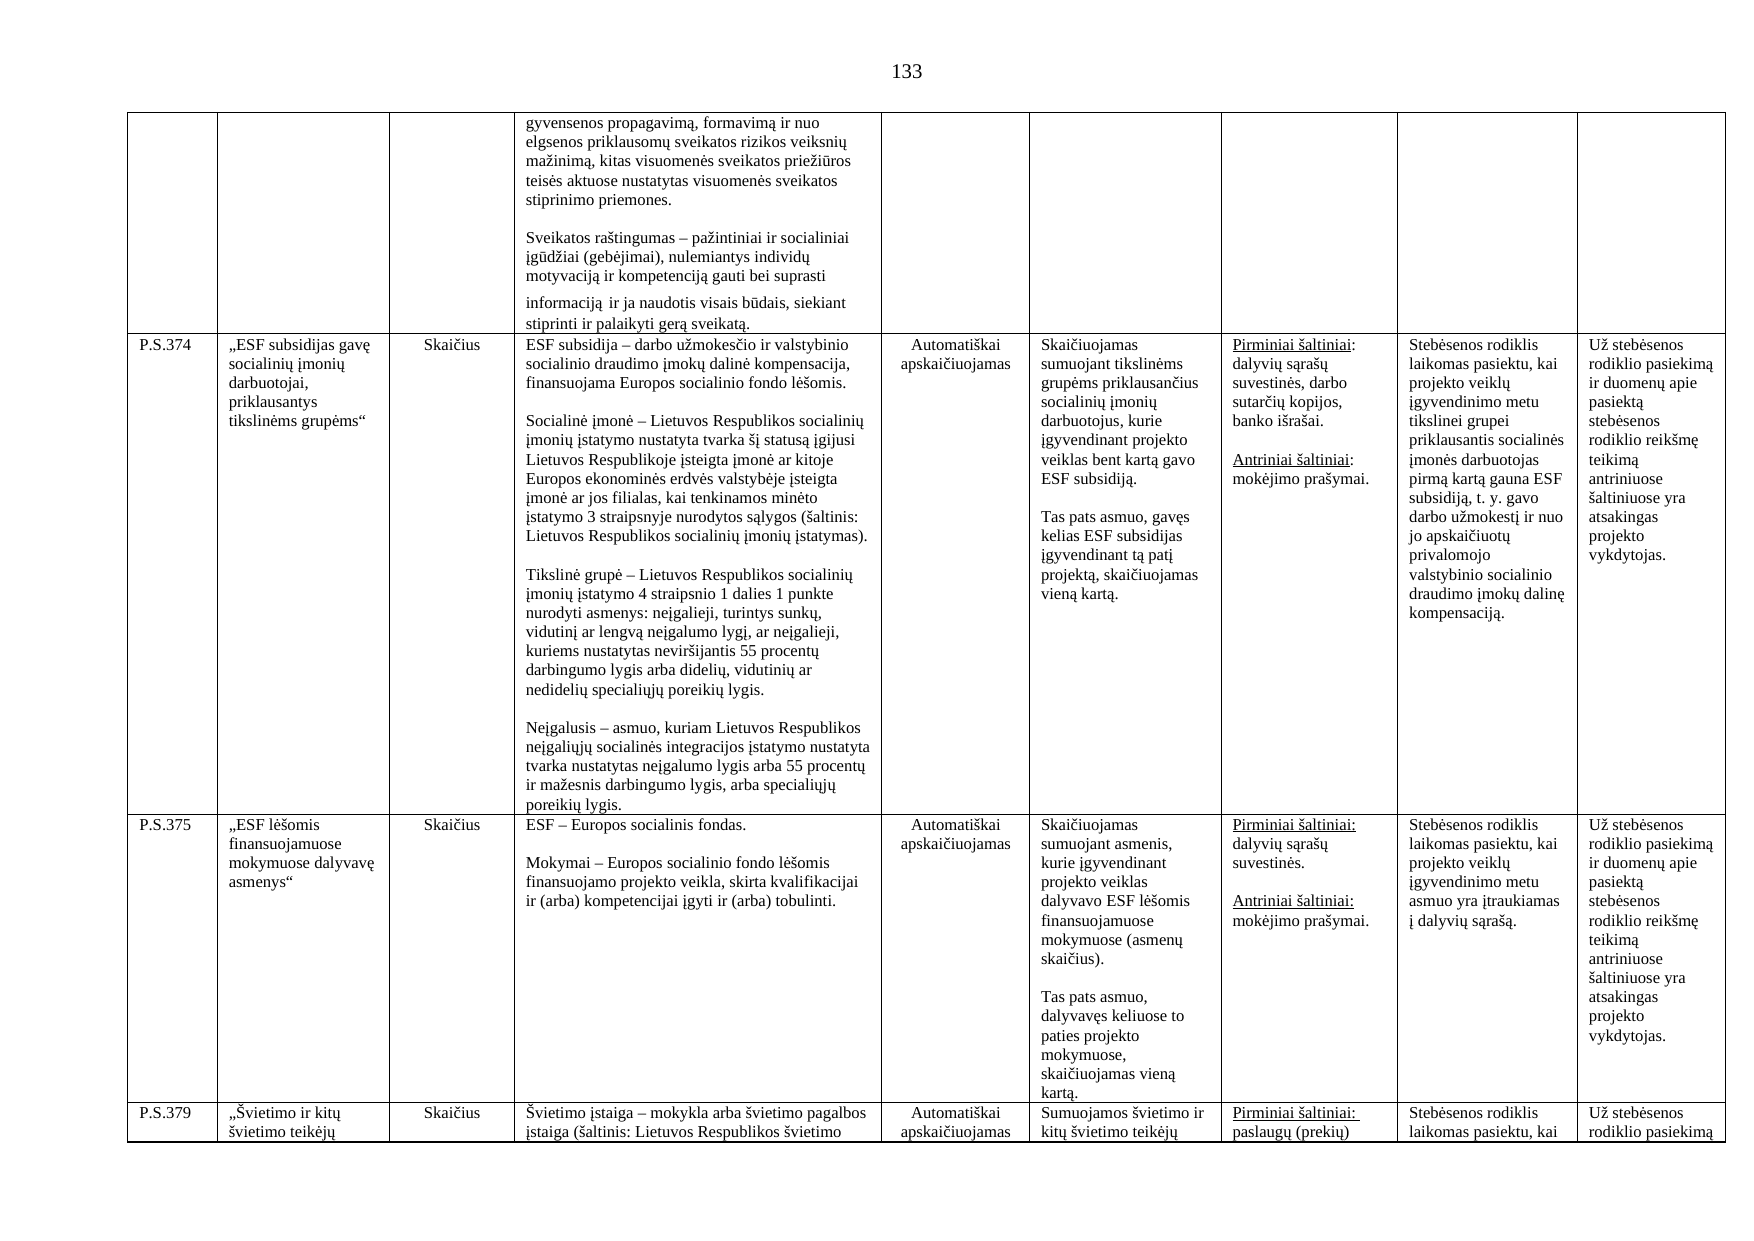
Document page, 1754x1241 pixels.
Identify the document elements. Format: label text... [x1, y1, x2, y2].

table_cell Automatiškai apskaičiuojamas [882, 334, 1029, 813]
table_cell „Švietimo ir kitų švietimo teikėjų [218, 1103, 389, 1141]
table_cell Skaičius [390, 334, 514, 813]
table_cell [1578, 113, 1725, 333]
table_cell gyvensenos propagavimą, formavimą ir nuo elgsenos priklausomų sveikatos rizikos veiksnių mažinimą, kitas visuomenės sveikatos priežiūros teisės aktuose nustatytas visuomenės sveikatos stiprinimo priemones. Sveikatos raštingumas – pažintiniai ir socialiniai įgūdžiai (gebėjimai), nulemiantys individų motyvaciją ir kompetenciją gauti bei suprasti informaciją ir ja naudotis visais būdais, siekiant stiprinti ir palaikyti gerą sveikatą. [515, 113, 881, 333]
table_cell P.S.374 [128, 334, 217, 813]
table_cell [218, 113, 389, 333]
table_cell [128, 113, 217, 333]
table_cell Stebėsenos rodiklis laikomas pasiektu, kai projekto veiklų įgyvendinimo metu tikslinei grupei priklausantis socialinės įmonės darbuotojas pirmą kartą gauna ESF subsidiją, t. y. gavo darbo užmokestį ir nuo jo apskaičiuotų privalomojo valstybinio socialinio draudimo įmokų dalinę kompensaciją. [1398, 334, 1577, 813]
table_cell Sumuojamos švietimo ir kitų švietimo teikėjų [1030, 1103, 1221, 1141]
table_cell [1030, 113, 1221, 333]
table_cell Skaičius [390, 815, 514, 1102]
table_cell Stebėsenos rodiklis laikomas pasiektu, kai projekto veiklų įgyvendinimo metu asmuo yra įtraukiamas į dalyvių sąrašą. [1398, 815, 1577, 1102]
table_cell ESF – Europos socialinis fondas. Mokymai – Europos socialinio fondo lėšomis finansuojamo projekto veikla, skirta kvalifikacijai ir (arba) kompetencijai įgyti ir (arba) tobulinti. [515, 815, 881, 1102]
table_cell Automatiškai apskaičiuojamas [882, 815, 1029, 1102]
table_cell „ESF subsidijas gavę socialinių įmonių darbuotojai, priklausantys tikslinėms grupėms“ [218, 334, 389, 813]
table_cell Švietimo įstaiga – mokykla arba švietimo pagalbos įstaiga (šaltinis: Lietuvos Respublikos švietimo [515, 1103, 881, 1141]
table_cell Pirminiai šaltiniai: dalyvių sąrašų suvestinės. Antriniai šaltiniai: mokėjimo prašymai. [1222, 815, 1397, 1102]
table_cell P.S.375 [128, 815, 217, 1102]
table_cell Už stebėsenos rodiklio pasiekimą ir duomenų apie pasiektą stebėsenos rodiklio reikšmę teikimą antriniuose šaltiniuose yra atsakingas projekto vykdytojas. [1578, 815, 1725, 1102]
table_cell Skaičiuojamas sumuojant tikslinėms grupėms priklausančius socialinių įmonių darbuotojus, kurie įgyvendinant projekto veiklas bent kartą gavo ESF subsidiją. Tas pats asmuo, gavęs kelias ESF subsidijas įgyvendinant tą patį projektą, skaičiuojamas vieną kartą. [1030, 334, 1221, 813]
table_cell [1398, 113, 1577, 333]
table_cell Skaičius [390, 1103, 514, 1141]
table_cell Už stebėsenos rodiklio pasiekimą [1578, 1103, 1725, 1141]
table_cell [1222, 113, 1397, 333]
table_cell „ESF lėšomis finansuojamuose mokymuose dalyvavę asmenys“ [218, 815, 389, 1102]
table_cell Už stebėsenos rodiklio pasiekimą ir duomenų apie pasiektą stebėsenos rodiklio reikšmę teikimą antriniuose šaltiniuose yra atsakingas projekto vykdytojas. [1578, 334, 1725, 813]
table_cell Pirminiai šaltiniai: dalyvių sąrašų suvestinės, darbo sutarčių kopijos, banko išrašai. Antriniai šaltiniai: mokėjimo prašymai. [1222, 334, 1397, 813]
table_cell [390, 113, 514, 333]
table_cell Stebėsenos rodiklis laikomas pasiektu, kai [1398, 1103, 1577, 1141]
table_cell ESF subsidija – darbo užmokesčio ir valstybinio socialinio draudimo įmokų dalinė kompensacija, finansuojama Europos socialinio fondo lėšomis. Socialinė įmonė – Lietuvos Respublikos socialinių įmonių įstatymo nustatyta tvarka šį statusą įgijusi Lietuvos Respublikoje įsteigta įmonė ar kitoje Europos ekonominės erdvės valstybėje įsteigta įmonė ar jos filialas, kai tenkinamos minėto įstatymo 3 straipsnyje nurodytos sąlygos (šaltinis: Lietuvos Respublikos socialinių įmonių įstatymas). Tikslinė grupė – Lietuvos Respublikos socialinių įmonių įstatymo 4 straipsnio 1 dalies 1 punkte nurodyti asmenys: neįgalieji, turintys sunkų, vidutinį ar lengvą neįgalumo lygį, ar neįgalieji, kuriems nustatytas neviršijantis 55 procentų darbingumo lygis arba didelių, vidutinių ar nedidelių specialiųjų poreikių lygis. Neįgalusis – asmuo, kuriam Lietuvos Respublikos neįgaliųjų socialinės integracijos įstatymo nustatyta tvarka nustatytas neįgalumo lygis arba 55 procentų ir mažesnis darbingumo lygis, arba specialiųjų poreikių lygis. [515, 334, 881, 813]
table_cell [882, 113, 1029, 333]
table_cell Skaičiuojamas sumuojant asmenis, kurie įgyvendinant projekto veiklas dalyvavo ESF lėšomis finansuojamuose mokymuose (asmenų skaičius). Tas pats asmuo, dalyvavęs keliuose to paties projekto mokymuose, skaičiuojamas vieną kartą. [1030, 815, 1221, 1102]
table_cell Pirminiai šaltiniai: paslaugų (prekių) [1222, 1103, 1397, 1141]
table_cell P.S.379 [128, 1103, 217, 1141]
table_cell Automatiškai apskaičiuojamas [882, 1103, 1029, 1141]
